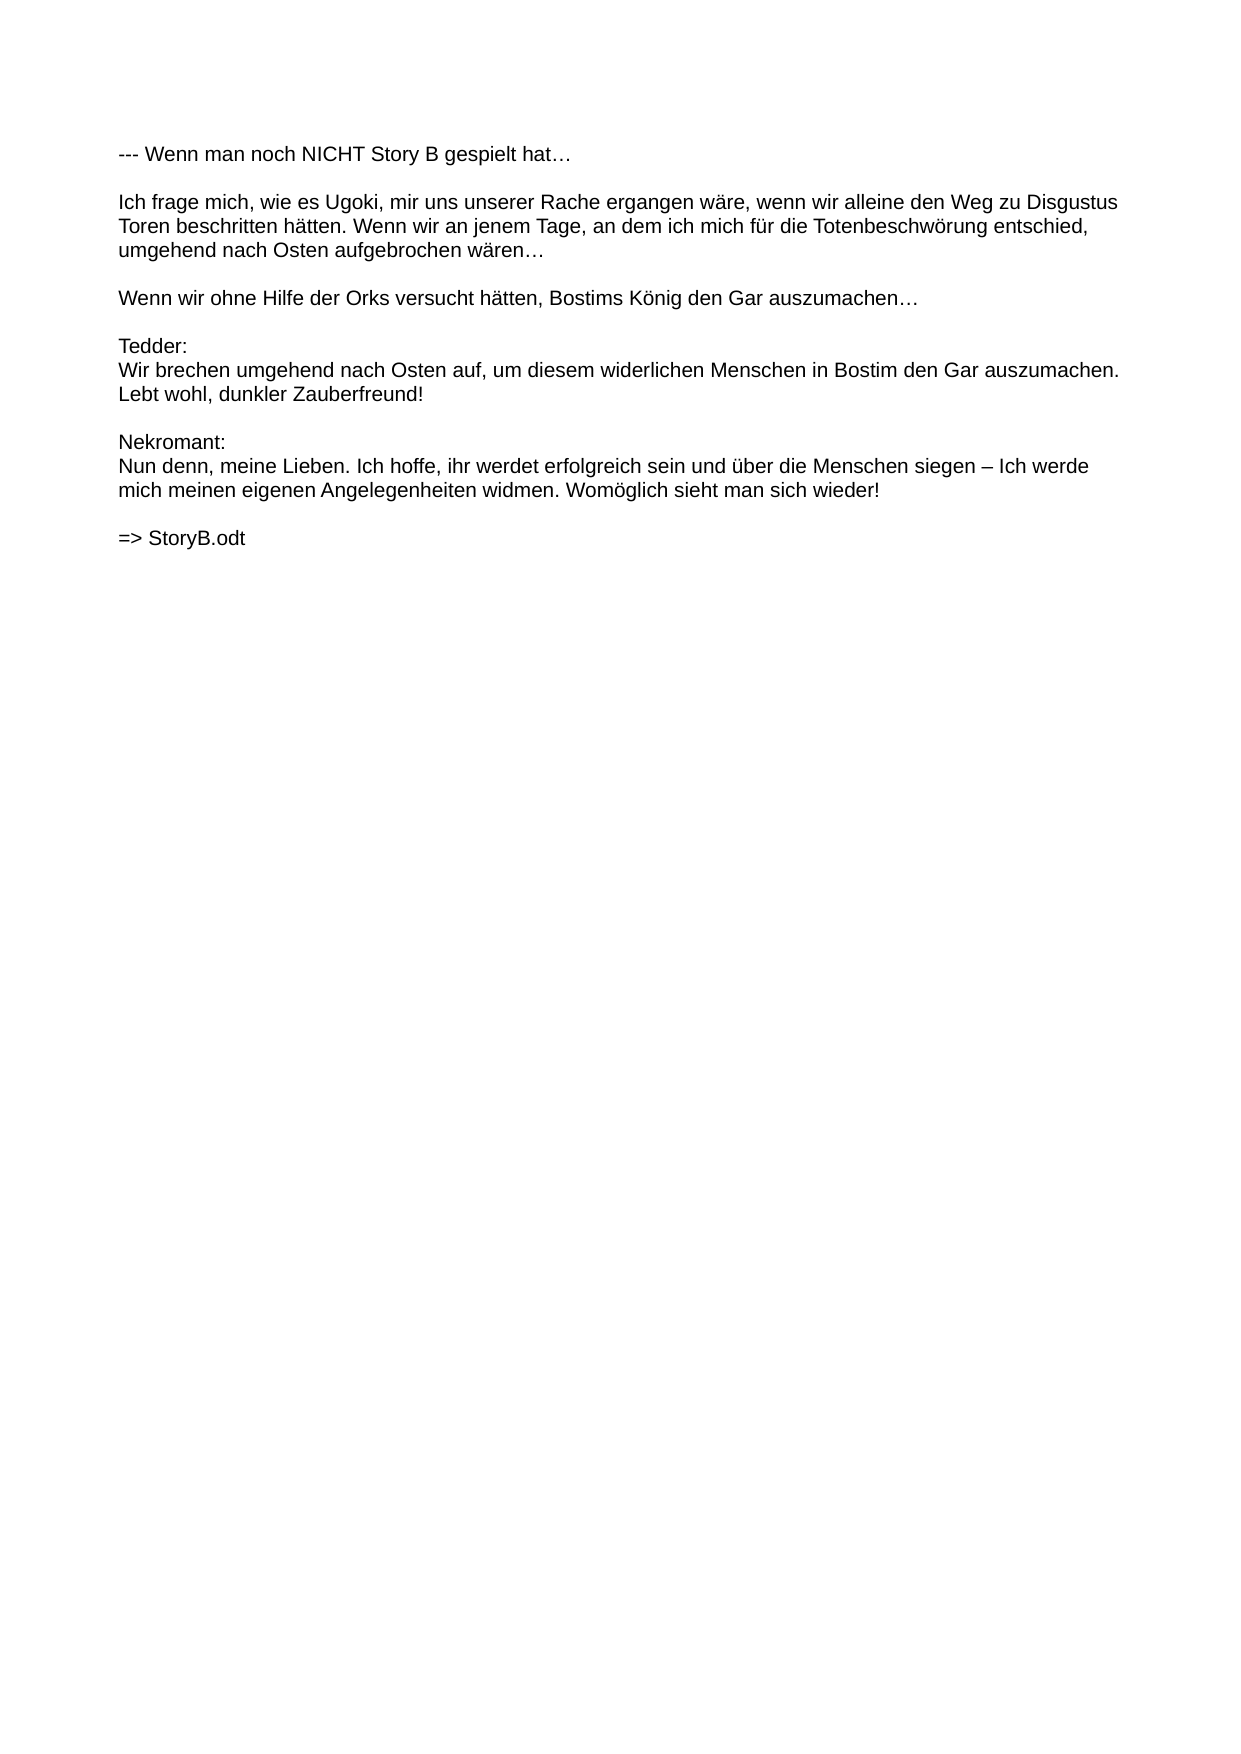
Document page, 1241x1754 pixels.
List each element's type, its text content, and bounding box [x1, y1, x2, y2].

text Nun denn, meine Lieben. Ich hoffe, ihr werdet erfolgreich sein und über die Menschen siegen – Ich werde mich meinen eigenen Angelegenheiten widmen. Womöglich sieht man sich wieder! [118, 453, 1122, 501]
text => StoryB.odt [118, 525, 1122, 549]
text Nekromant: [118, 429, 1122, 453]
text --- Wenn man noch NICHT Story B gespielt hat… [118, 142, 1122, 166]
text Tedder: [118, 334, 1122, 358]
text Wir brechen umgehend nach Osten auf, um diesem widerlichen Menschen in Bostim den Gar auszumachen. Lebt wohl, dunkler Zauberfreund! [118, 358, 1122, 406]
text Ich frage mich, wie es Ugoki, mir uns unserer Rache ergangen wäre, wenn wir alleine den Weg zu Disgustus Toren beschritten hätten. Wenn wir an jenem Tage, an dem ich mich für die Totenbeschwörung entschied, umgehend nach Osten aufgebrochen wären… [118, 190, 1122, 262]
text Wenn wir ohne Hilfe der Orks versucht hätten, Bostims König den Gar auszumachen… [118, 286, 1122, 310]
